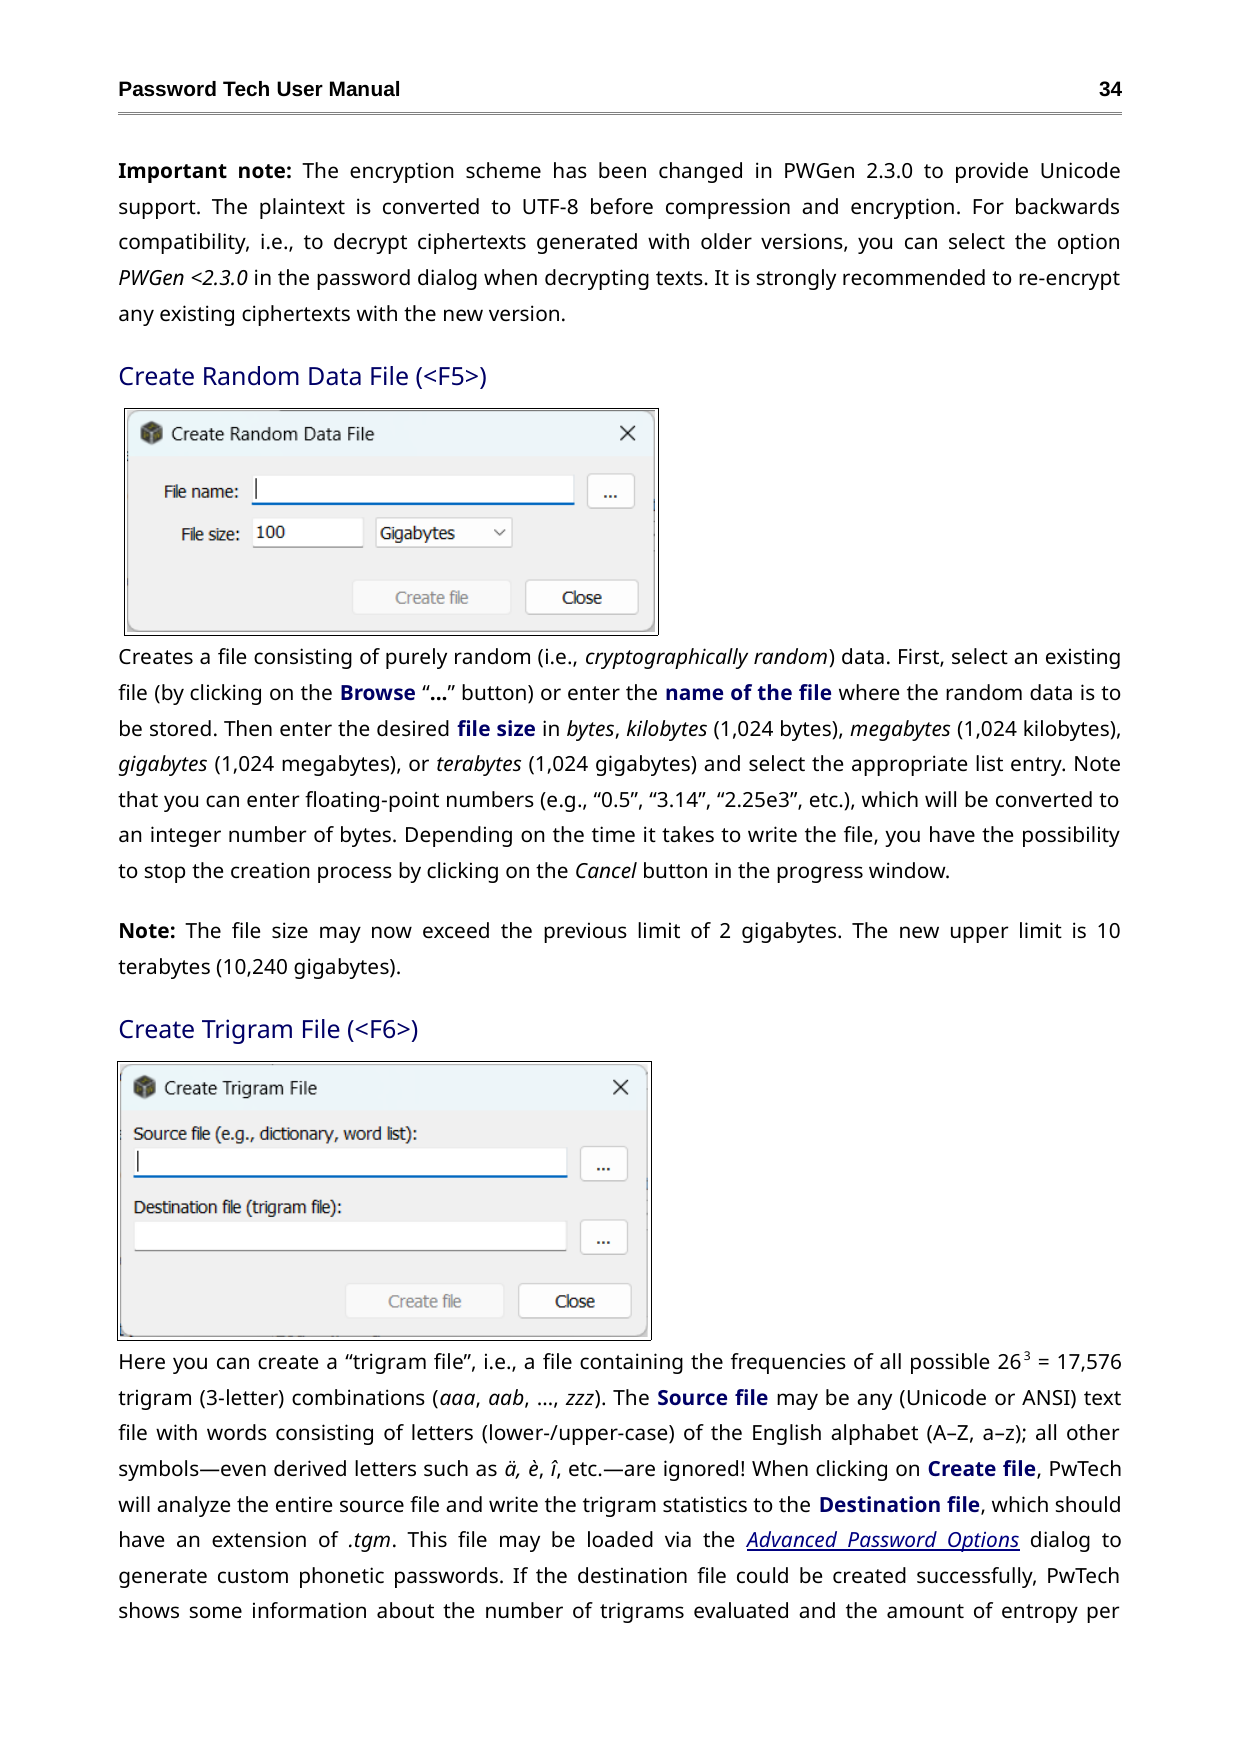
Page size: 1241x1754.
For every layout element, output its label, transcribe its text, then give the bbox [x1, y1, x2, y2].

text Here you can create a “trigram file”, i.e., a file containing the frequencies of all possible 263 = 17,576 trigram (3-letter) combinations (aaa, aab, …, zzz). The Source file may be any (Unicode or ANSI) text file with words consisting of letters (lower-/upper-case) of the English alphabet (A–Z, a–z); all other symbols—even derived letters such as ä, è, î, etc.—are ignored! When clicking on Create file, PwTech will analyze the entire source file and write the trigram statistics to the Destination file, which should have an extension of .tgm. This file may be loaded via the Advanced Password Options dialog to generate custom phonetic passwords. If the destination file could be created successfully, PwTech shows some information about the number of trigrams evaluated and the amount of entropy per [118, 1061, 1122, 1625]
text Note: The file size may now exceed the previous limit of 2 gigabytes. The new upper limit is 10 terabytes (10,240 gigabytes). [118, 916, 1122, 981]
subtitle Create Trigram File (<F6>) [118, 1012, 1122, 1046]
text Important note: The encryption scheme has been changed in PWGen 2.3.0 to provide Unicode support. The plaintext is converted to UTF-8 before compression and encryption. For backwards compatibility, i.e., to decrypt ciphertexts generated with older versions, you can select the option PWGen <2.3.0 in the password dialog when decrypting texts. It is strongly recommended to re-encrypt any existing ciphertexts with the new version. [118, 156, 1122, 327]
picture [120, 1064, 648, 1337]
subtitle Create Random Data File (<F5>) [118, 359, 1122, 393]
text Creates a file consisting of purely random (i.e., cryptographically random) data. First, select an existing file (by clicking on the Browse “...” button) or enter the name of the file where the random data is to be stored. Then enter the desired file size in bytes, kilobytes (1,024 bytes), megabytes (1,024 kilobytes), gigabytes (1,024 megabytes), or terabytes (1,024 gigabytes) and select the appropriate list entry. Note that you can enter floating-point numbers (e.g., “0.5”, “3.14”, “2.25e3”, etc.), which will be converted to an integer number of bytes. Depending on the time it takes to write the file, you have the possibility to stop the creation process by clicking on the Cancel button in the progress window. [118, 408, 1122, 884]
picture [127, 410, 655, 632]
